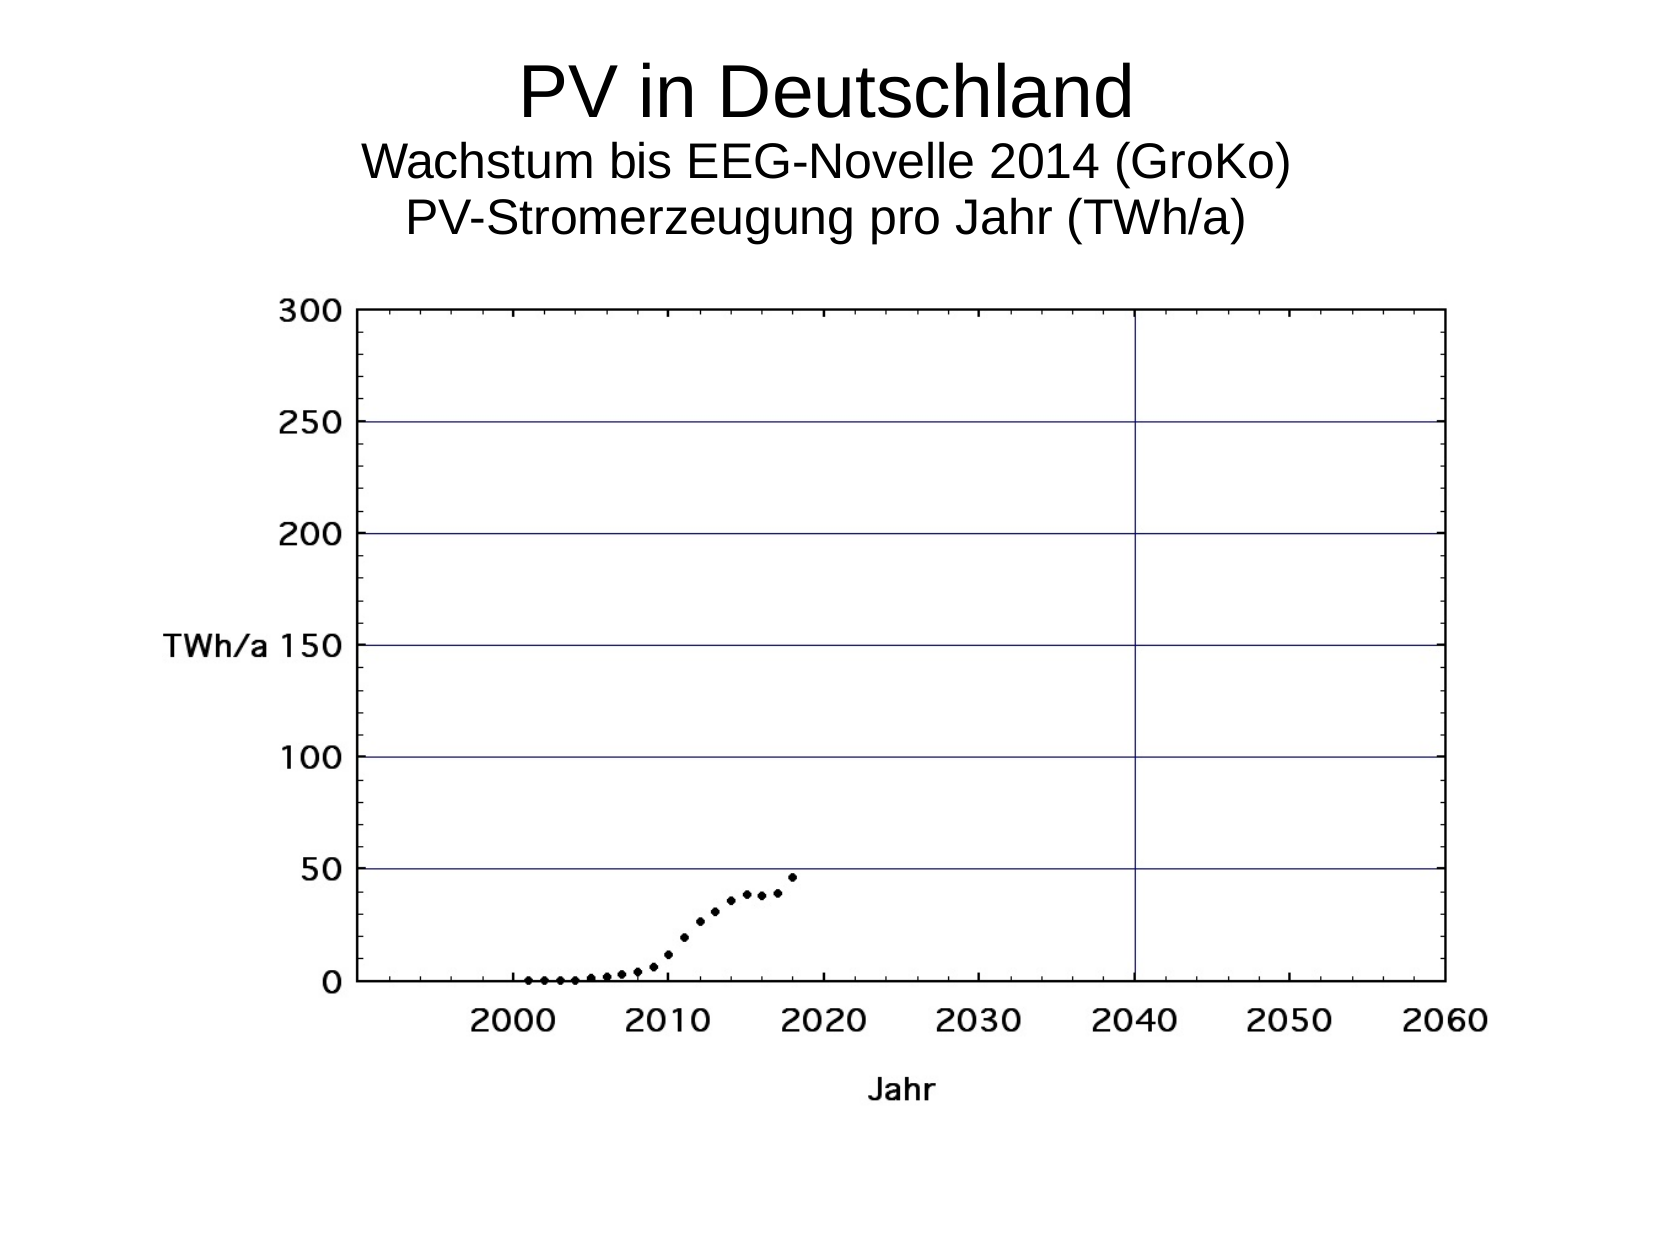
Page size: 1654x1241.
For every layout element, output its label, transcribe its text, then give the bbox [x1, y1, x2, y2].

picture [162, 290, 1491, 1109]
title PV in Deutschland Wachstum bis EEG-Novelle 2014 (GroKo) PV-Stromerzeugung pro Jahr (TWh/a) [82, 49, 1571, 257]
